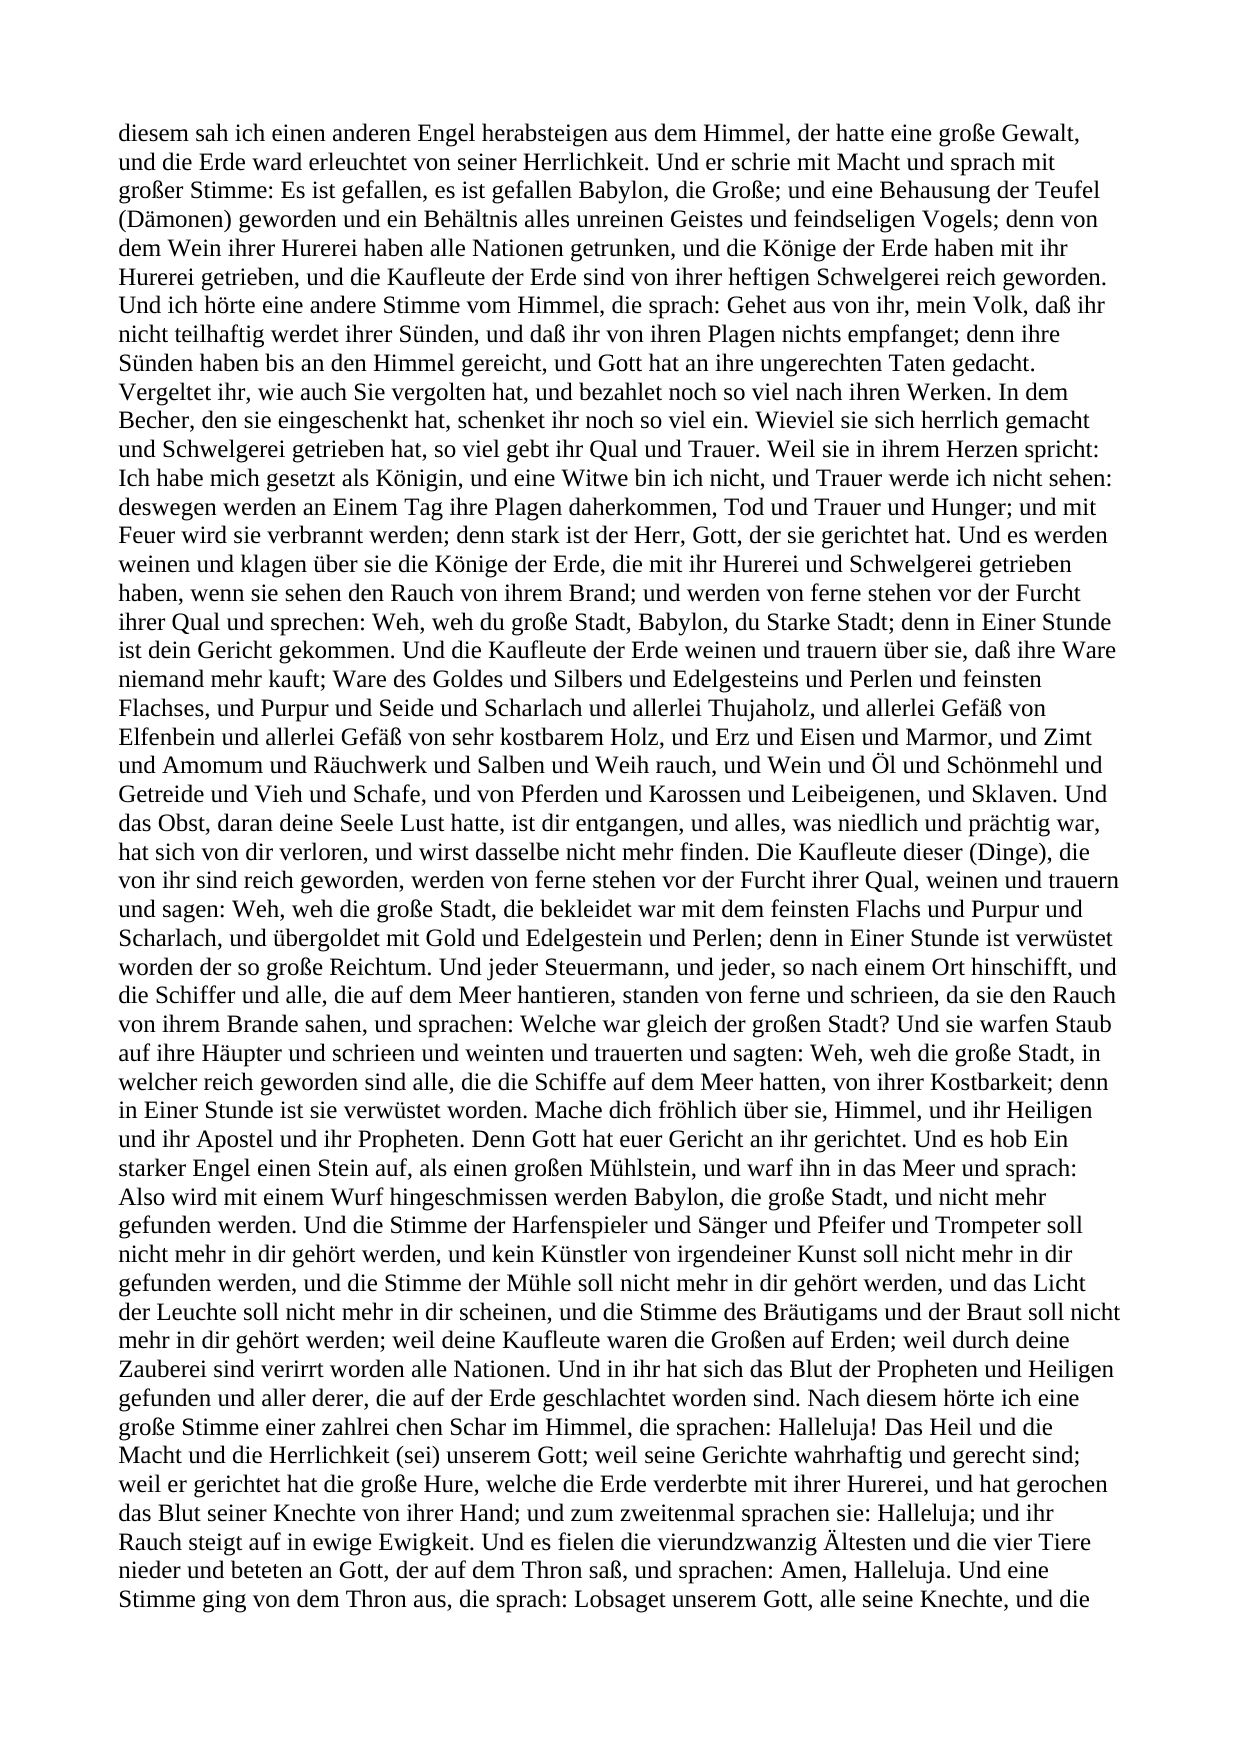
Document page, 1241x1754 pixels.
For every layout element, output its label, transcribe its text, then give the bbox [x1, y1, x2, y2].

text diesem sah ich einen anderen Engel herabsteigen aus dem Himmel, der hatte eine große Gewalt, und die Erde ward erleuchtet von seiner Herrlichkeit. Und er schrie mit Macht und sprach mit großer Stimme: Es ist gefallen, es ist gefallen Babylon, die Große; und eine Behausung der Teufel (Dämonen) geworden und ein Behältnis alles unreinen Geistes und feindseligen Vogels; denn von dem Wein ihrer Hurerei haben alle Nationen getrunken, und die Könige der Erde haben mit ihr Hurerei getrieben, und die Kaufleute der Erde sind von ihrer heftigen Schwelgerei reich geworden. Und ich hörte eine andere Stimme vom Himmel, die sprach: Gehet aus von ihr, mein Volk, daß ihr nicht teilhaftig werdet ihrer Sünden, und daß ihr von ihren Plagen nichts empfanget; denn ihre Sünden haben bis an den Himmel gereicht, und Gott hat an ihre ungerechten Taten gedacht. Vergeltet ihr, wie auch Sie vergolten hat, und bezahlet noch so viel nach ihren Werken. In dem Becher, den sie eingeschenkt hat, schenket ihr noch so viel ein. Wieviel sie sich herrlich gemacht und Schwelgerei getrieben hat, so viel gebt ihr Qual und Trauer. Weil sie in ihrem Herzen spricht: Ich habe mich gesetzt als Königin, und eine Witwe bin ich nicht, und Trauer werde ich nicht sehen: deswegen werden an Einem Tag ihre Plagen daherkommen, Tod und Trauer und Hunger; und mit Feuer wird sie verbrannt werden; denn stark ist der Herr, Gott, der sie gerichtet hat. Und es werden weinen und klagen über sie die Könige der Erde, die mit ihr Hurerei und Schwelgerei getrieben haben, wenn sie sehen den Rauch von ihrem Brand; und werden von ferne stehen vor der Furcht ihrer Qual und sprechen: Weh, weh du große Stadt, Babylon, du Starke Stadt; denn in Einer Stunde ist dein Gericht gekommen. Und die Kaufleute der Erde weinen und trauern über sie, daß ihre Ware niemand mehr kauft; Ware des Goldes und Silbers und Edelgesteins und Perlen und feinsten Flachses, und Purpur und Seide und Scharlach und allerlei Thujaholz, und allerlei Gefäß von Elfenbein und allerlei Gefäß von sehr kostbarem Holz, und Erz und Eisen und Marmor, und Zimt und Amomum und Räuchwerk und Salben und Weih rauch, und Wein und Öl und Schönmehl und Getreide und Vieh und Schafe, und von Pferden und Karossen und Leibeigenen, und Sklaven. Und das Obst, daran deine Seele Lust hatte, ist dir entgangen, und alles, was niedlich und prächtig war, hat sich von dir verloren, und wirst dasselbe nicht mehr finden. Die Kaufleute dieser (Dinge), die von ihr sind reich geworden, werden von ferne stehen vor der Furcht ihrer Qual, weinen und trauern und sagen: Weh, weh die große Stadt, die bekleidet war mit dem feinsten Flachs und Purpur und Scharlach, und übergoldet mit Gold und Edelgestein und Perlen; denn in Einer Stunde ist verwüstet worden der so große Reichtum. Und jeder Steuermann, und jeder, so nach einem Ort hinschifft, und die Schiffer und alle, die auf dem Meer hantieren, standen von ferne und schrieen, da sie den Rauch von ihrem Brande sahen, und sprachen: Welche war gleich der großen Stadt? Und sie warfen Staub auf ihre Häupter und schrieen und weinten und trauerten und sagten: Weh, weh die große Stadt, in welcher reich geworden sind alle, die die Schiffe auf dem Meer hatten, von ihrer Kostbarkeit; denn in Einer Stunde ist sie verwüstet worden. Mache dich fröhlich über sie, Himmel, und ihr Heiligen und ihr Apostel und ihr Propheten. Denn Gott hat euer Gericht an ihr gerichtet. Und es hob Ein starker Engel einen Stein auf, als einen großen Mühlstein, und warf ihn in das Meer und sprach: Also wird mit einem Wurf hingeschmissen werden Babylon, die große Stadt, und nicht mehr gefunden werden. Und die Stimme der Harfenspieler und Sänger und Pfeifer und Trompeter soll nicht mehr in dir gehört werden, und kein Künstler von irgendeiner Kunst soll nicht mehr in dir gefunden werden, und die Stimme der Mühle soll nicht mehr in dir gehört werden, und das Licht der Leuchte soll nicht mehr in dir scheinen, und die Stimme des Bräutigams und der Braut soll nicht mehr in dir gehört werden; weil deine Kaufleute waren die Großen auf Erden; weil durch deine Zauberei sind verirrt worden alle Nationen. Und in ihr hat sich das Blut der Propheten und Heiligen gefunden und aller derer, die auf der Erde geschlachtet worden sind. Nach diesem hörte ich eine große Stimme einer zahlrei chen Schar im Himmel, die sprachen: Halleluja! Das Heil und die Macht und die Herrlichkeit (sei) unserem Gott; weil seine Gerichte wahrhaftig und gerecht sind; weil er gerichtet hat die große Hure, welche die Erde verderbte mit ihrer Hurerei, und hat gerochen das Blut seiner Knechte von ihrer Hand; und zum zweitenmal sprachen sie: Halleluja; und ihr Rauch steigt auf in ewige Ewigkeit. Und es fielen die vierundzwanzig Ältesten und die vier Tiere nieder und beteten an Gott, der auf dem Thron saß, und sprachen: Amen, Halleluja. Und eine Stimme ging von dem Thron aus, die sprach: Lobsaget unserem Gott, alle seine Knechte, und die [118, 118, 1122, 1613]
